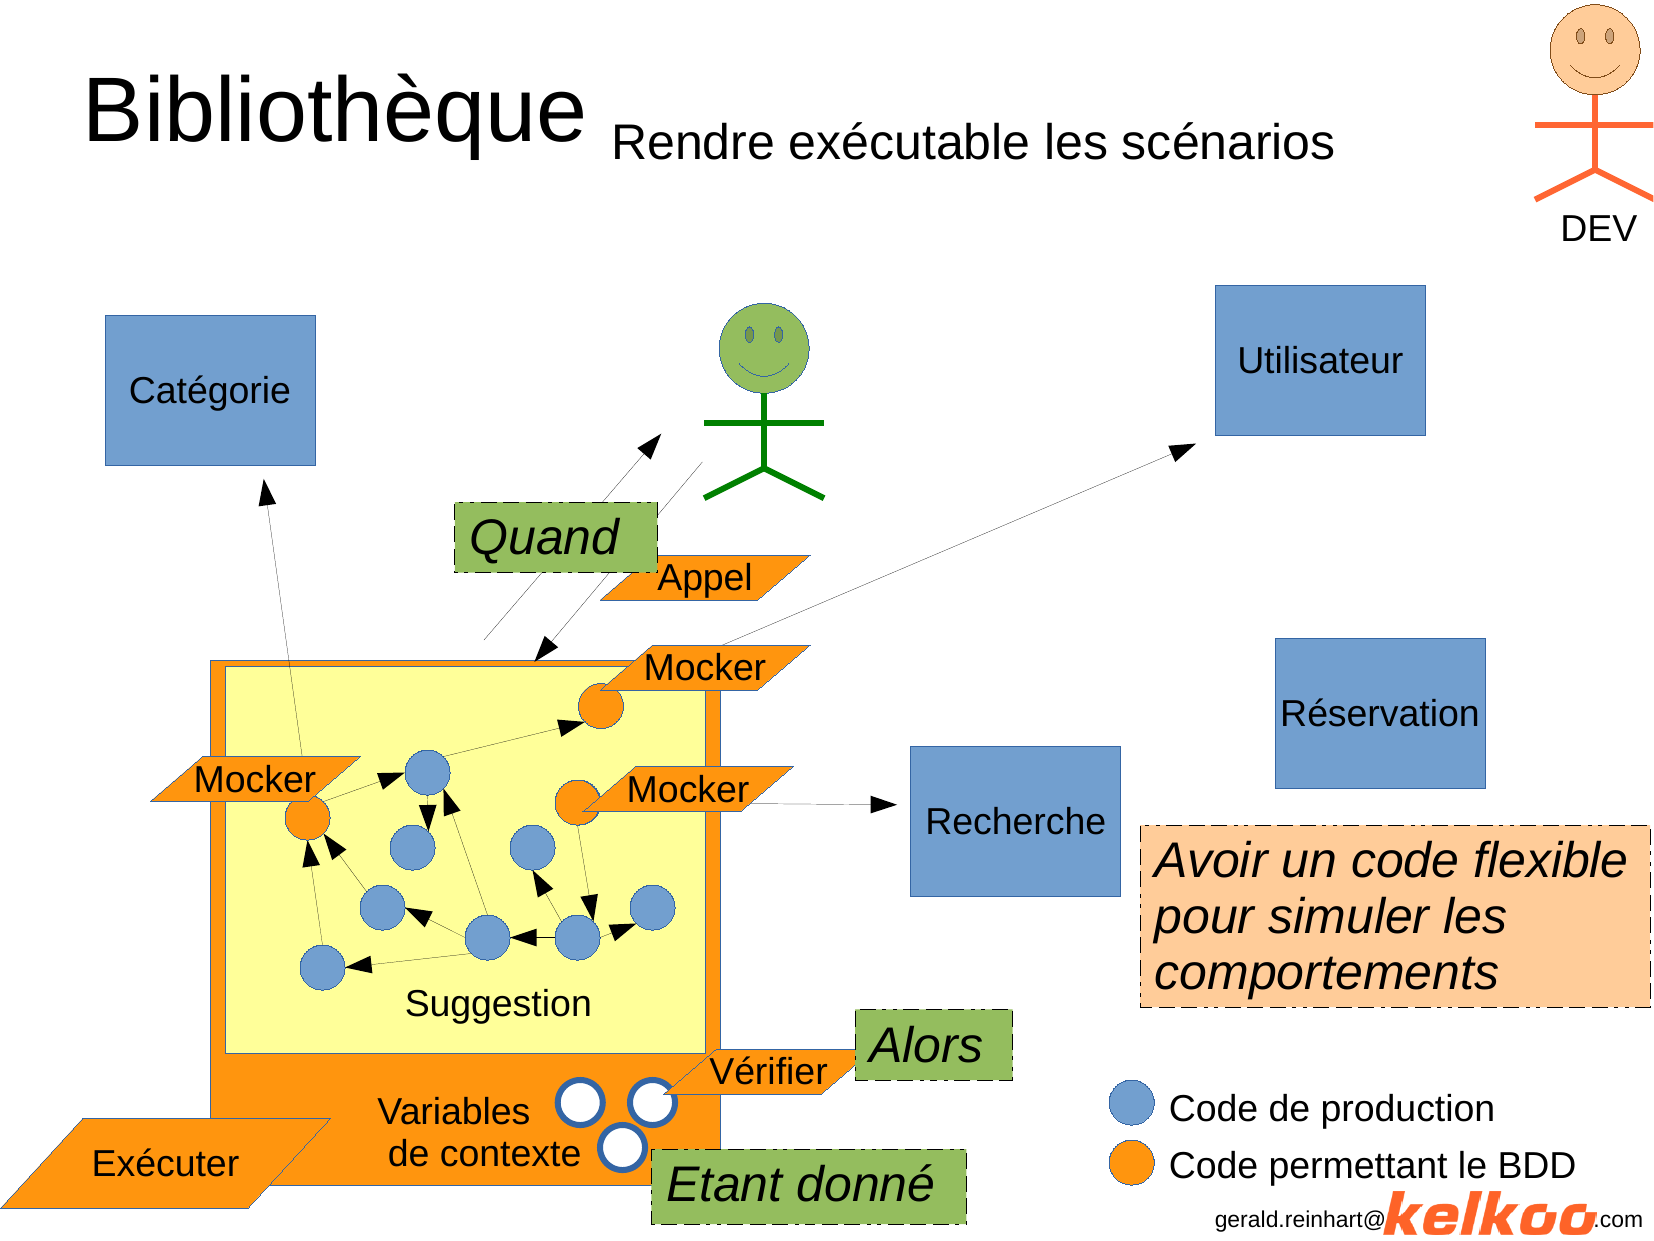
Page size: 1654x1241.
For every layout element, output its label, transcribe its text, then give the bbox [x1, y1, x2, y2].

text_box Mocker [600, 645, 811, 691]
picture [1383, 1191, 1597, 1199]
text_box Suggestion [390, 975, 607, 1032]
text_box Réservation [1275, 638, 1486, 789]
text_box [1109, 1140, 1154, 1186]
text_box DEV [1535, 199, 1654, 257]
text_box Mocker [150, 756, 361, 802]
text_box Code de production [1154, 1080, 1511, 1136]
text_box Utilisateur [1215, 285, 1426, 436]
text_box Catégorie [105, 315, 316, 466]
text_box [210, 660, 721, 1186]
text_box Exécuter [0, 1118, 331, 1209]
text_box Vérifier [663, 1049, 855, 1095]
text_box [719, 303, 810, 394]
text_box [1109, 1080, 1154, 1126]
text_box Variables de contexte [362, 1082, 597, 1182]
text_box Quand [454, 502, 658, 573]
text_box Etant donné [651, 1149, 967, 1225]
title Bibliothèque [82, 5, 1571, 213]
text_box [210, 660, 301, 756]
text_box Recherche [910, 746, 1121, 897]
text_box Appel [600, 555, 811, 601]
text_box Code permettant le BDD [1154, 1136, 1592, 1194]
text_box Mocker [582, 766, 794, 812]
text_box gerald.reinhart@ .com [1193, 1199, 1654, 1241]
text_box Rendre exécutable les scénarios [596, 106, 1351, 178]
text_box [1571, 4, 1641, 95]
text_box Avoir un code flexible pour simuler les comportements [1140, 825, 1651, 1008]
text_box Alors [855, 1009, 1013, 1081]
